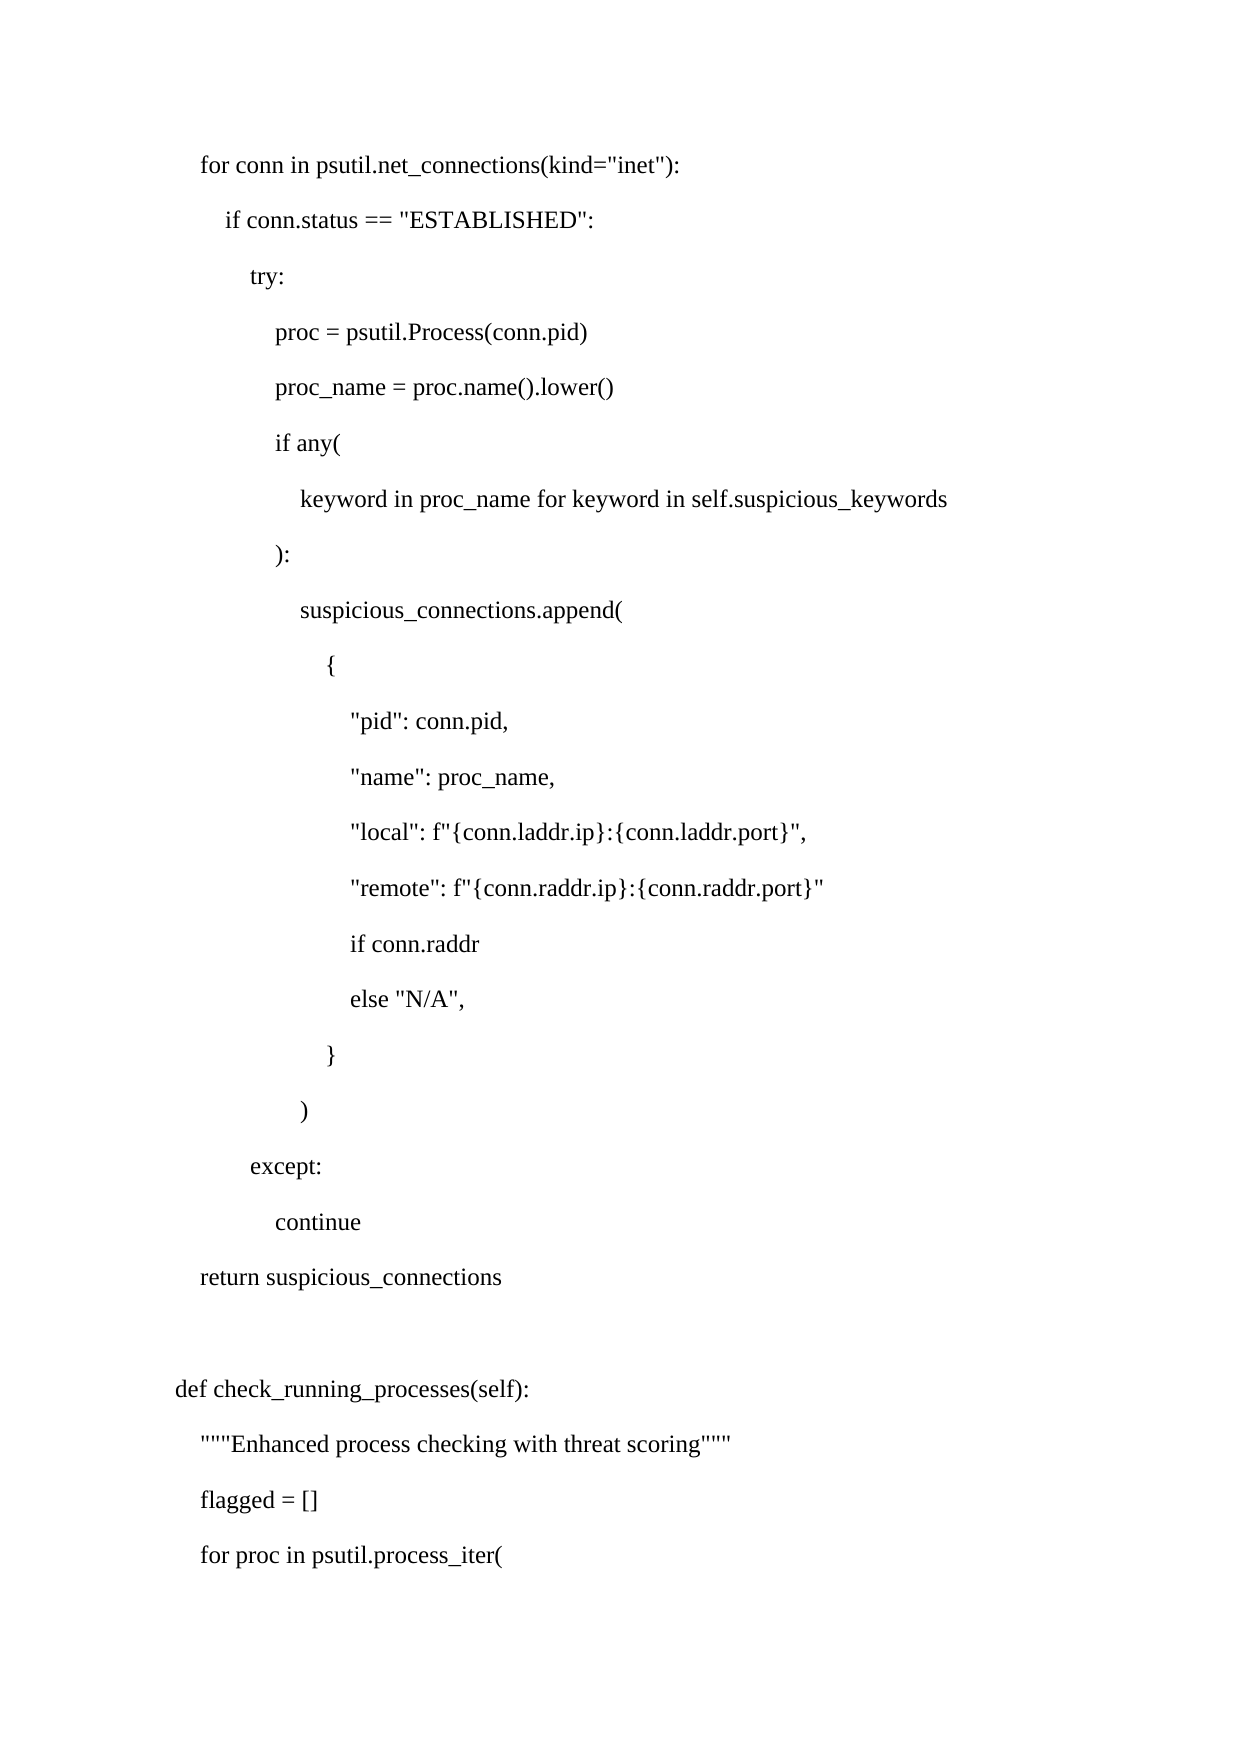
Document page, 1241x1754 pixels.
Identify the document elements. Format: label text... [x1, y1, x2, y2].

text proc_name = proc.name().lower() [150, 372, 1091, 401]
text return suspicious_connections [150, 1262, 1091, 1291]
text flagged = [] [150, 1485, 1091, 1514]
text continue [150, 1207, 1091, 1236]
text "pid": conn.pid, [150, 706, 1091, 735]
text for conn in psutil.net_connections(kind="inet"): [150, 150, 1091, 179]
text if conn.raddr [150, 929, 1091, 957]
text "remote": f"{conn.raddr.ip}:{conn.raddr.port}" [150, 873, 1091, 902]
text if any( [150, 428, 1091, 457]
text else "N/A", [150, 984, 1091, 1013]
text for proc in psutil.process_iter( [150, 1541, 1091, 1569]
text def check_running_processes(self): [150, 1374, 1091, 1402]
text proc = psutil.Process(conn.pid) [150, 317, 1091, 346]
text "name": proc_name, [150, 762, 1091, 791]
text "local": f"{conn.laddr.ip}:{conn.laddr.port}", [150, 817, 1091, 846]
text { [150, 651, 1091, 679]
text suspicious_connections.append( [150, 595, 1091, 624]
text ) [150, 1096, 1091, 1124]
text """Enhanced process checking with threat scoring""" [150, 1429, 1091, 1458]
text keyword in proc_name for keyword in self.suspicious_keywords [150, 484, 1091, 512]
text if conn.status == "ESTABLISHED": [150, 206, 1091, 234]
text try: [150, 261, 1091, 290]
text } [150, 1040, 1091, 1069]
text ): [150, 539, 1091, 568]
text except: [150, 1151, 1091, 1180]
